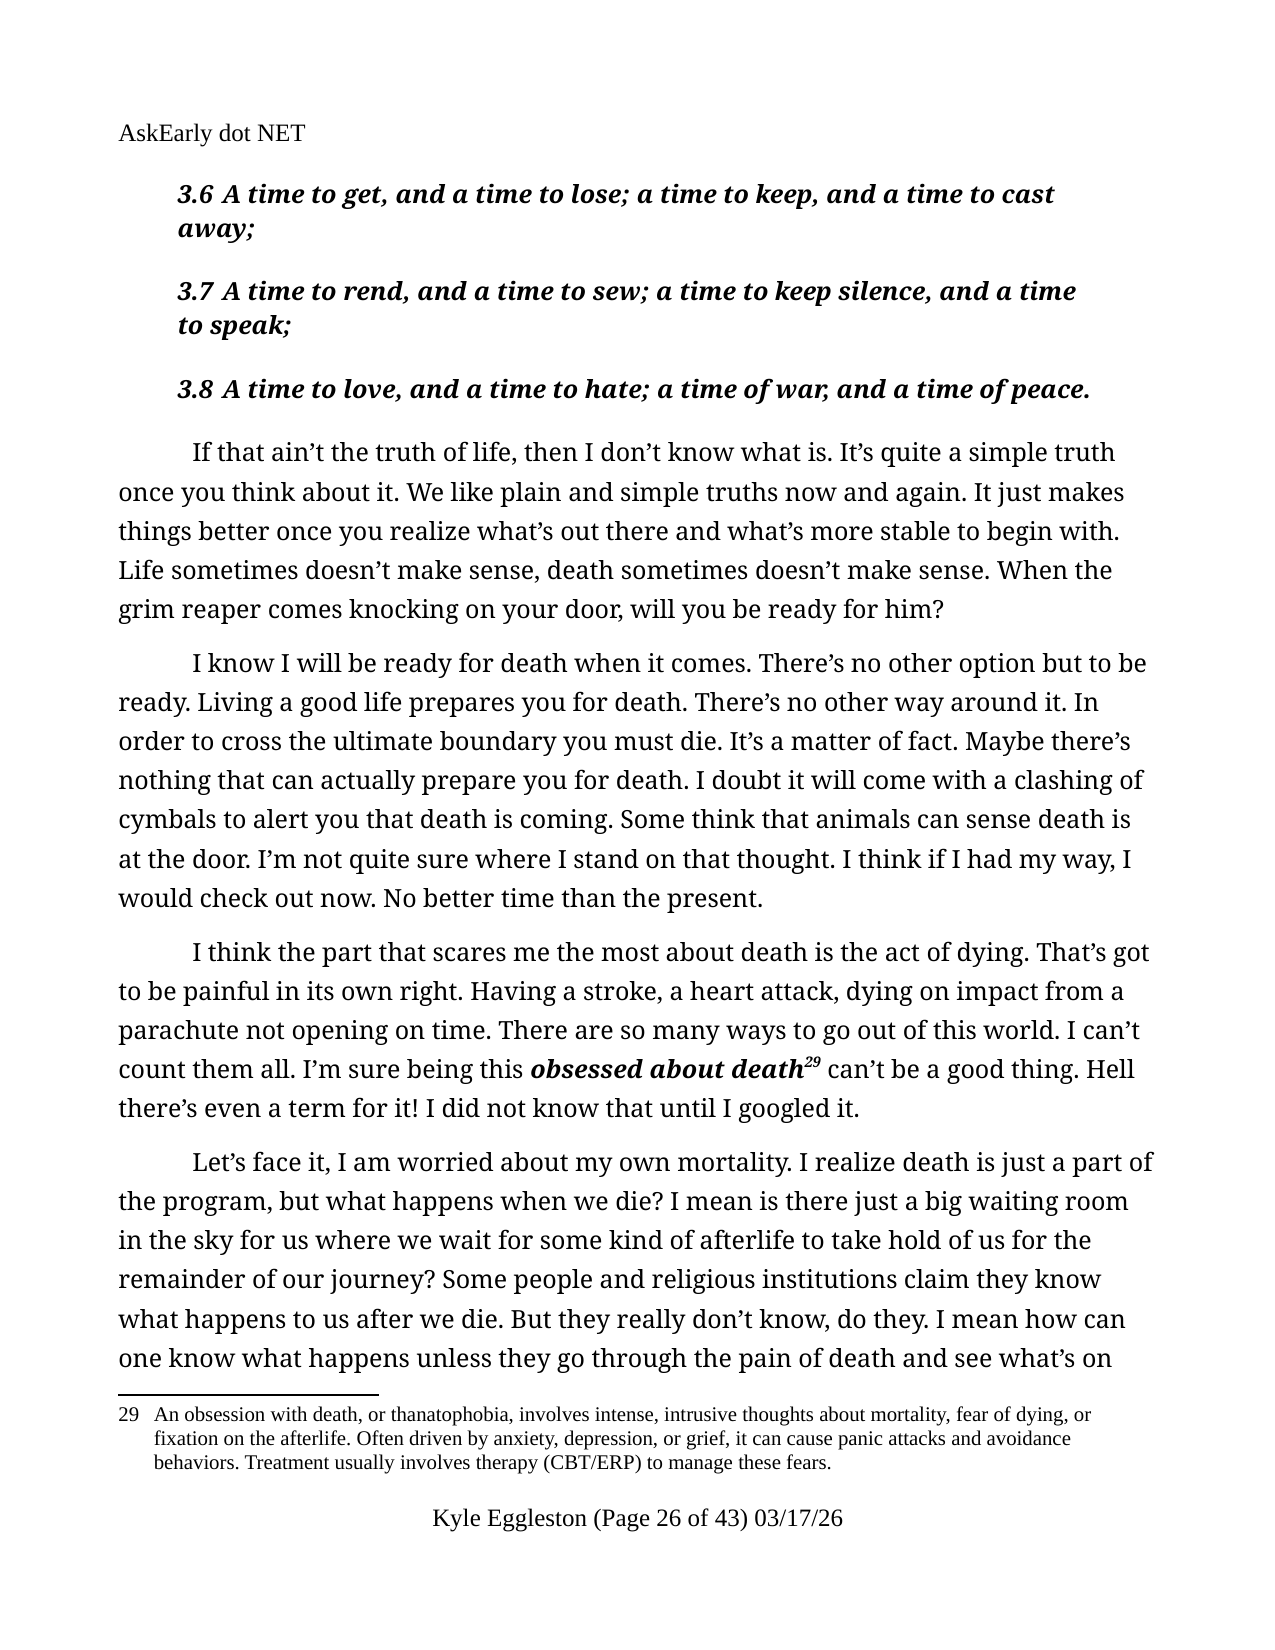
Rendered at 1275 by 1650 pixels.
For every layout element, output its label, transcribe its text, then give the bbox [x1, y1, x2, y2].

text I think the part that scares me the most about death is the act of dying. That’s got to be painful in its own right. Having a stroke, a heart attack, dying on impact from a parachute not opening on time. There are so many ways to go out of this world. I can’t count them all. I’m sure being this obsessed about death can’t be a good thing. Hell there’s even a term for it! I did not know that until I googled it. [118, 934, 1157, 1125]
text 3.8 A time to love, and a time to hate; a time of war, and a time of peace. [177, 372, 1098, 406]
text If that ain’t the truth of life, then I don’t know what is. It’s quite a simple truth once you think about it. We like plain and simple truths now and again. It just makes things better once you realize what’s out there and what’s more stable to begin with. Life sometimes doesn’t make sense, death sometimes doesn’t make sense. When the grim reaper comes knocking on your door, will you be ready for him? [118, 435, 1157, 626]
text I know I will be ready for death when it comes. There’s no other option but to be ready. Living a good life prepares you for death. There’s no other way around it. In order to cross the ultimate boundary you must die. It’s a matter of fact. Maybe there’s nothing that can actually prepare you for death. I doubt it will come with a clashing of cymbals to alert you that death is coming. Some think that animals can sense death is at the door. I’m not quite sure where I stand on that thought. I think if I had my way, I would check out now. No better time than the present. [118, 646, 1157, 914]
text 3.6 A time to get, and a time to lose; a time to keep, and a time to cast away; [177, 176, 1098, 244]
text Let’s face it, I am worried about my own mortality. I realize death is just a part of the program, but what happens when we die? I mean is there just a big waiting room in the sky for us where we wait for some kind of afterlife to take hold of us for the remainder of our journey? Some people and religious institutions claim they know what happens to us after we die. But they really don’t know, do they. I mean how can one know what happens unless they go through the pain of death and see what’s on [118, 1145, 1157, 1374]
text 3.7 A time to rend, and a time to sew; a time to keep silence, and a time to speak; [177, 274, 1098, 342]
text An obsession with death, or thanatophobia, involves intense, intrusive thoughts about mortality, fear of dying, or fixation on the afterlife. Often driven by anxiety, depression, or grief, it can cause panic attacks and avoidance behaviors. Treatment usually involves therapy (CBT/ERP) to manage these fears. [118, 1401, 1157, 1474]
